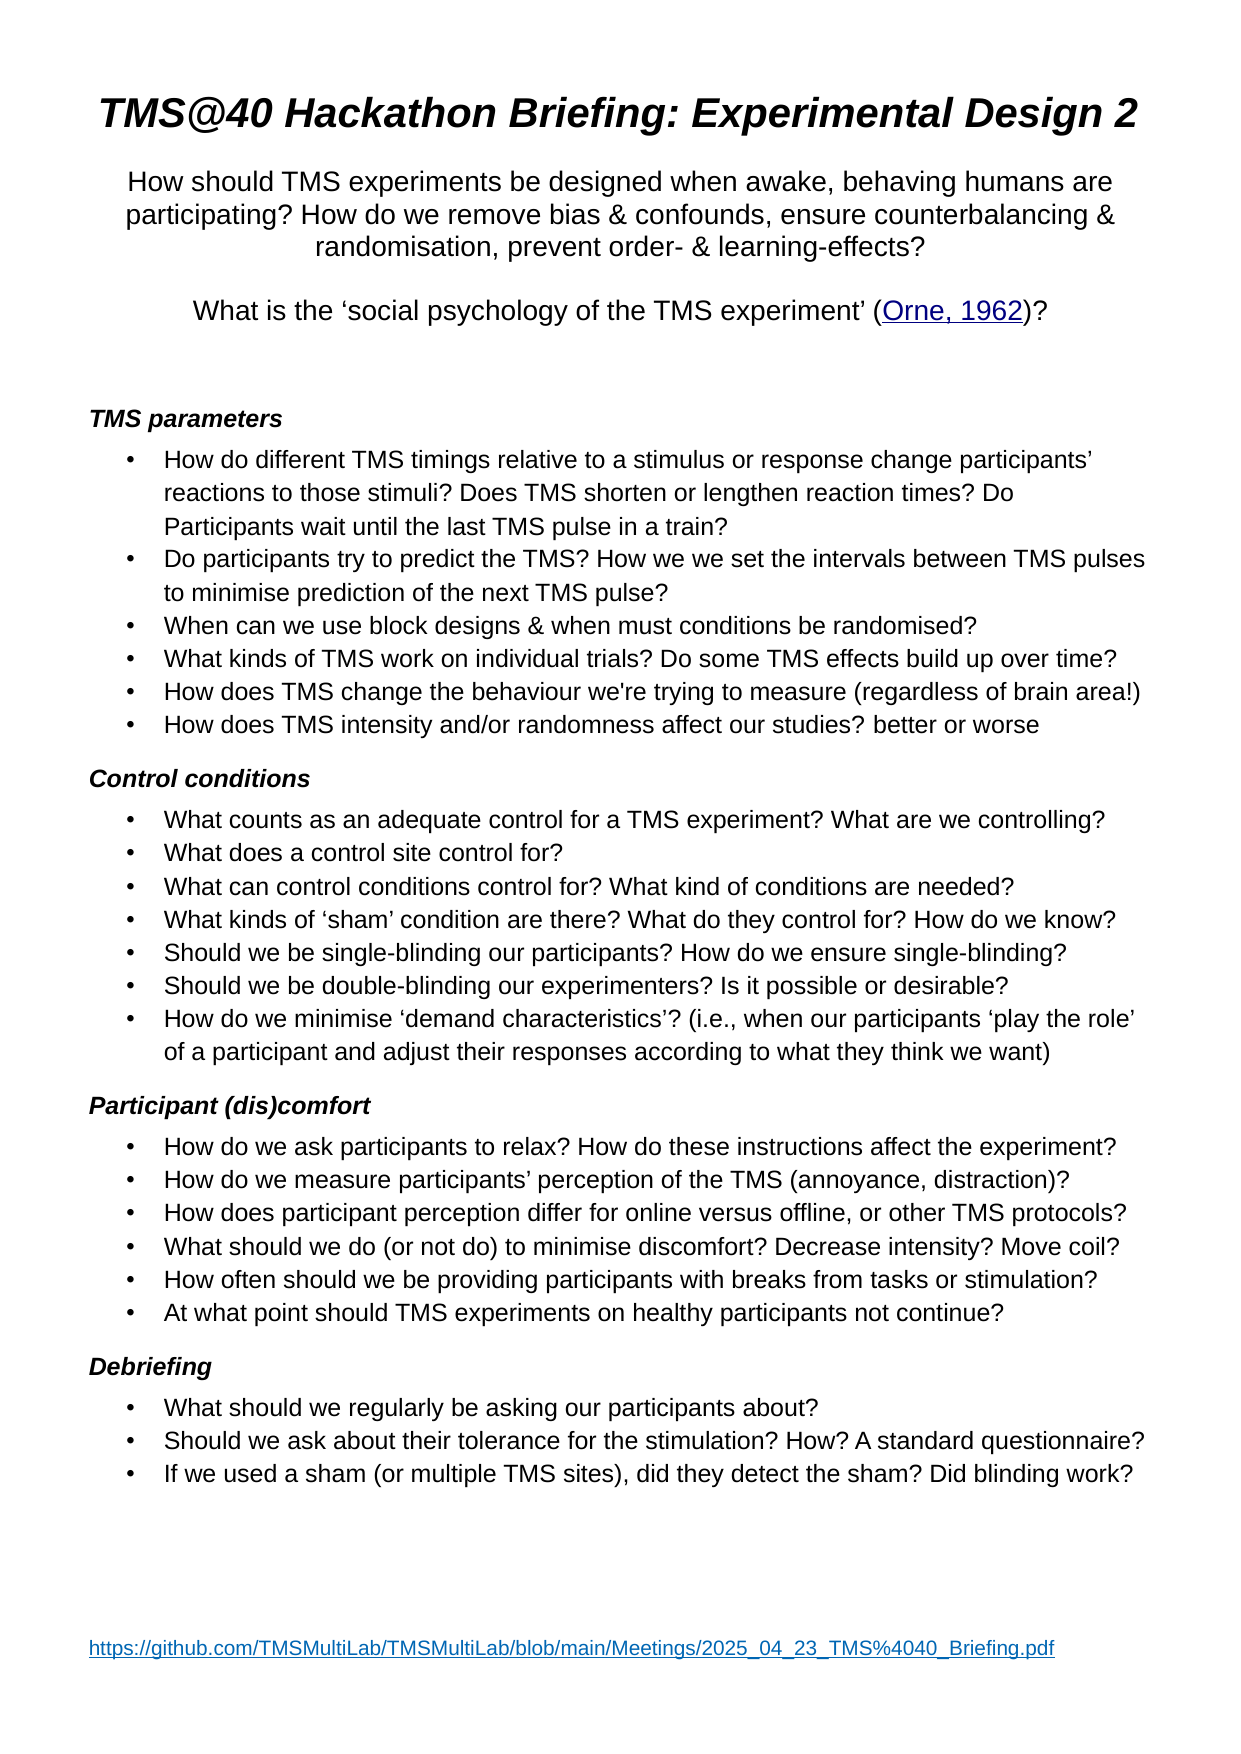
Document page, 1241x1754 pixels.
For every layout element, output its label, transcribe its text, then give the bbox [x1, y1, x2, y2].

list Should we ask about their tolerance for the stimulation? How? A standard questionnaire? [126, 1426, 1152, 1455]
list How often should we be providing participants with breaks from tasks or stimulation? [126, 1265, 1152, 1293]
text What is the ‘social psychology of the TMS experiment’ (Orne, 1962)? [88, 294, 1152, 326]
list What kinds of ‘sham’ condition are there? What do they control for? How do we know? [126, 904, 1152, 933]
list What should we regularly be asking our participants about? [126, 1393, 1152, 1422]
list How do we measure participants’ perception of the TMS (annoyance, distraction)? [126, 1165, 1152, 1194]
list Do participants try to predict the TMS? How we we set the intervals between TMS pulses to minimise prediction of the next TMS pulse? [126, 544, 1152, 606]
text TMS@40 Hackathon Briefing: Experimental Design 2 [88, 88, 1152, 136]
list How does TMS change the behaviour we're trying to measure (regardless of brain area!) [126, 677, 1152, 706]
list What can control conditions control for? What kind of conditions are needed? [126, 871, 1152, 900]
list If we used a sham (or multiple TMS sites), did they detect the sham? Did blinding work? [126, 1459, 1152, 1488]
list What should we do (or not do) to minimise discomfort? Decrease intensity? Move coil? [126, 1232, 1152, 1260]
list How do we ask participants to relax? How do these instructions affect the experiment? [126, 1132, 1152, 1161]
text How should TMS experiments be designed when awake, behaving humans are participating? How do we remove bias & confounds, ensure counterbalancing & randomisation, prevent order- & learning-effects? [88, 165, 1152, 262]
subtitle Debriefing [88, 1352, 1152, 1381]
list What does a control site control for? [126, 838, 1152, 867]
subtitle Participant (dis)comfort [88, 1091, 1152, 1120]
list How does participant perception differ for online versus offline, or other TMS protocols? [126, 1198, 1152, 1227]
subtitle TMS parameters [88, 404, 1152, 433]
list What counts as an adequate control for a TMS experiment? What are we controlling? [126, 805, 1152, 834]
list How do different TMS timings relative to a stimulus or response change participants’ reactions to those stimuli? Does TMS shorten or lengthen reaction times? Do Participants wait until the last TMS pulse in a train? [126, 445, 1152, 540]
list What kinds of TMS work on individual trials? Do some TMS effects build up over time? [126, 644, 1152, 673]
subtitle Control conditions [88, 764, 1152, 793]
list How does TMS intensity and/or randomness affect our studies? better or worse [126, 710, 1152, 739]
list When can we use block designs & when must conditions be randomised? [126, 611, 1152, 639]
list Should we be double-blinding our experimenters? Is it possible or desirable? [126, 971, 1152, 1000]
list Should we be single-blinding our participants? How do we ensure single-blinding? [126, 938, 1152, 967]
list At what point should TMS experiments on healthy participants not continue? [126, 1298, 1152, 1327]
list How do we minimise ‘demand characteristics’? (i.e., when our participants ‘play the role’ of a participant and adjust their responses according to what they think we want) [126, 1004, 1152, 1066]
